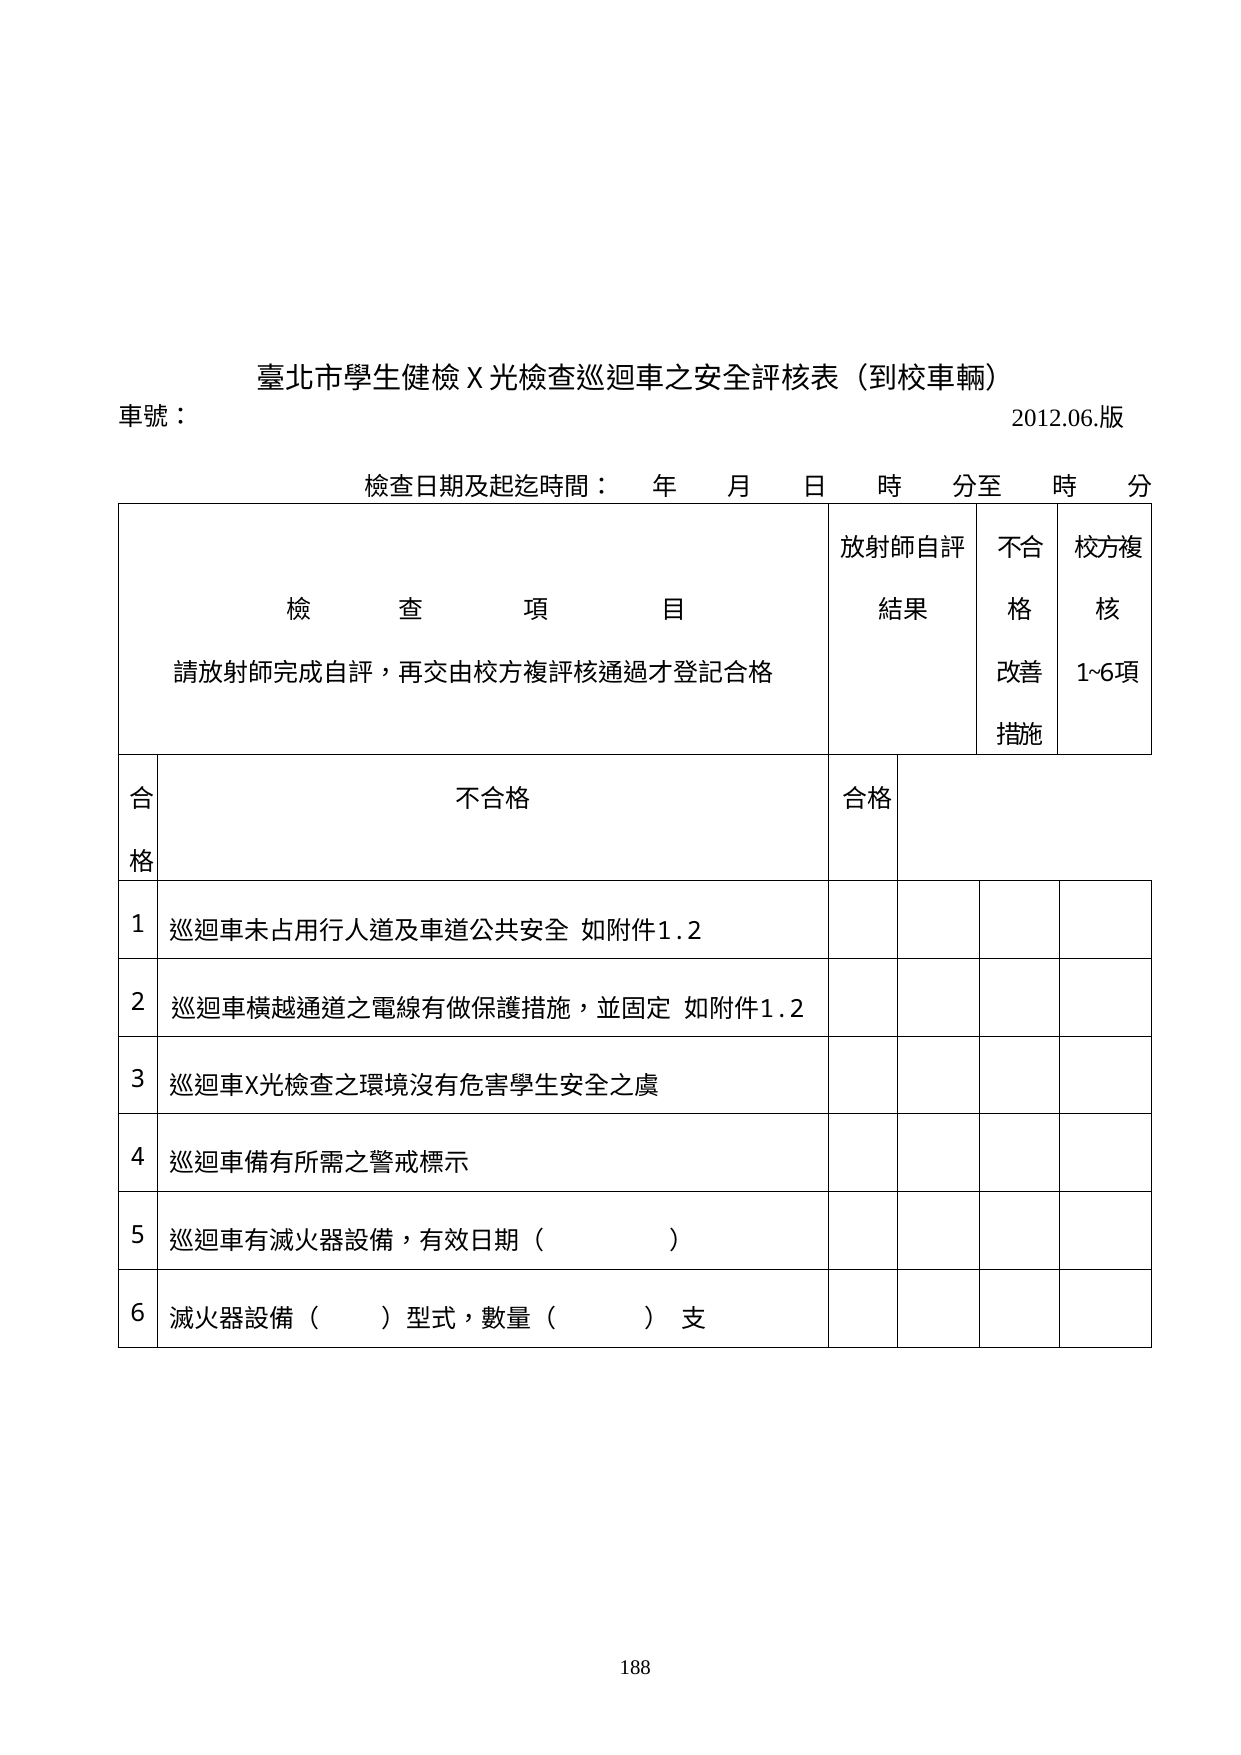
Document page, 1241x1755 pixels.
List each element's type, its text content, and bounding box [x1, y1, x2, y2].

table_cell [898, 1192, 979, 1269]
table_cell [829, 1114, 897, 1191]
table_cell 巡迴車未占用行人道及車道公共安全 如附件1.2 [158, 881, 828, 958]
table_cell 3 [119, 1037, 157, 1113]
table_header 校方複核 1~6項 [1058, 504, 1151, 754]
table_cell [829, 1192, 897, 1269]
table_cell 5 [119, 1192, 157, 1269]
table_cell [980, 1192, 1059, 1269]
table_header 檢 查 項 目 請放射師完成自評，再交由校方複評核通過才登記合格 [119, 504, 828, 754]
table_cell 1 [119, 881, 157, 958]
text 臺北市學生健檢X光檢查巡迴車之安全評核表（到校車輛） [118, 334, 1240, 465]
text 2012.06.版 [1011, 398, 1225, 434]
table_cell [1060, 755, 1152, 880]
table_cell [829, 1270, 897, 1347]
table_cell [829, 959, 897, 1036]
table_cell [980, 959, 1059, 1036]
text 車號： [118, 396, 996, 432]
table_cell 巡迴車備有所需之警戒標示 [158, 1114, 828, 1191]
table_cell 合格 [829, 755, 897, 880]
table_header 放射師自評 結果 [829, 504, 976, 754]
table_cell [898, 959, 979, 1036]
table_cell [1060, 1037, 1151, 1113]
table_cell [898, 755, 979, 880]
table_cell [1060, 1192, 1151, 1269]
table_cell [829, 1037, 897, 1113]
table_cell 不合格 [158, 755, 828, 880]
table_cell [898, 881, 979, 958]
table_cell [1060, 881, 1151, 958]
table_header 不合格 改善 措施 [977, 504, 1057, 754]
table_cell [829, 881, 897, 958]
table_cell 巡迴車X光檢查之環境沒有危害學生安全之虞 [158, 1037, 828, 1113]
table_cell [1060, 959, 1151, 1036]
table_cell 巡迴車橫越通道之電線有做保護措施，並固定 如附件1.2 [158, 959, 828, 1036]
table_cell 滅火器設備（ ）型式，數量（ ） 支 [158, 1270, 828, 1347]
table_cell 2 [119, 959, 157, 1036]
table_cell 合格 [119, 755, 157, 880]
table_cell [980, 881, 1059, 958]
table_cell [898, 1037, 979, 1113]
table_cell 巡迴車有滅火器設備，有效日期（ ） [158, 1192, 828, 1269]
text 檢查日期及起迄時間： 年 月 日 時 分至 時 分 [118, 467, 1152, 503]
table_cell 6 [119, 1270, 157, 1347]
table_cell [980, 1270, 1059, 1347]
table_cell [898, 1270, 979, 1347]
table_cell [980, 1037, 1059, 1113]
table_cell [898, 1114, 979, 1191]
table_cell [979, 755, 1059, 880]
table_cell [980, 1114, 1059, 1191]
table_cell 4 [119, 1114, 157, 1191]
table_cell [1060, 1270, 1151, 1347]
table_cell [1060, 1114, 1151, 1191]
